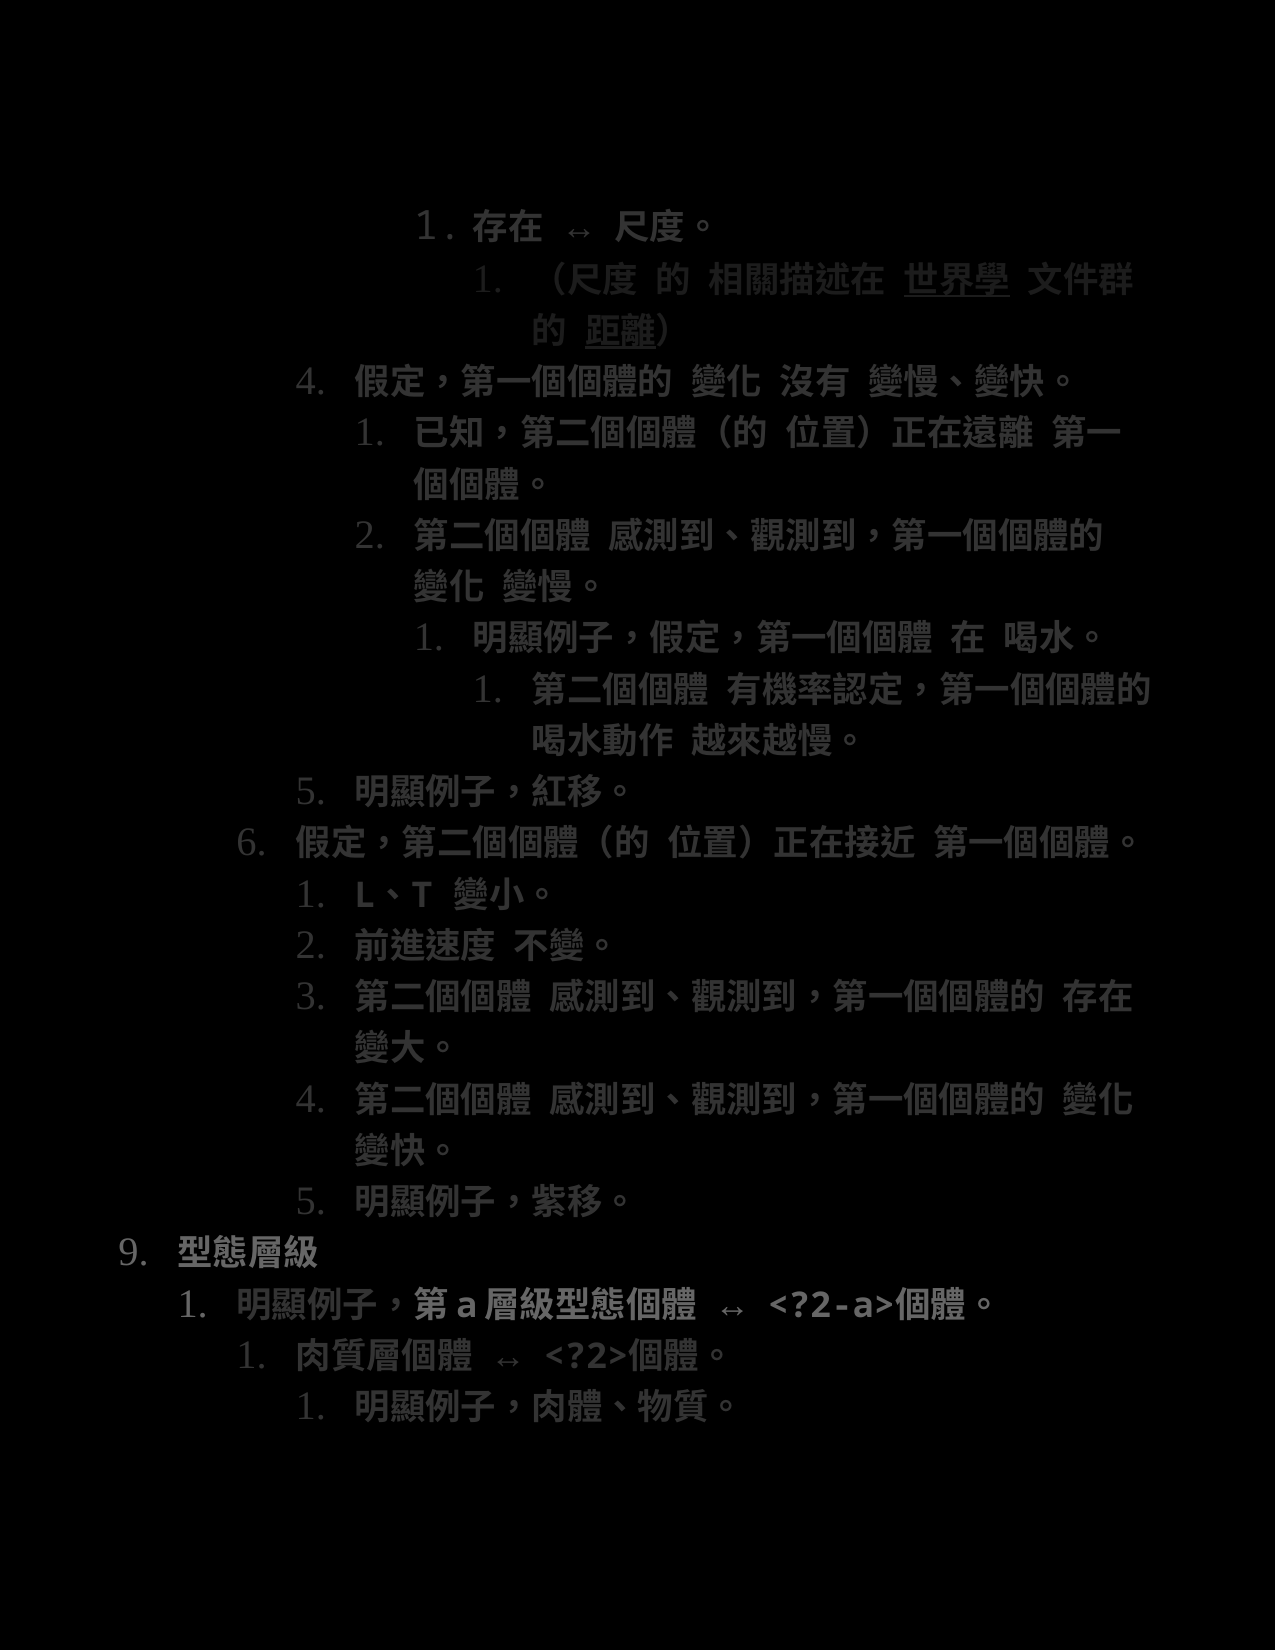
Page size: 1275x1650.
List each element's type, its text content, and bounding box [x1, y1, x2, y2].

list L、T 變小。 [295, 866, 1157, 917]
list 第二個個體 感測到、觀測到，第一個個體的 變化 變慢。 [354, 507, 1157, 610]
list 第二個個體 感測到、觀測到，第一個個體的 存在 變大。 [295, 968, 1157, 1071]
list 第二個個體 感測到、觀測到，第一個個體的 變化 變快。 [295, 1071, 1157, 1173]
list 型態層級 [118, 1225, 1157, 1276]
list 存在 ↔ 尺度。 [413, 196, 1157, 251]
list 明顯例子，肉體、物質。 [295, 1379, 1157, 1430]
list 前進速度 不變。 [295, 917, 1157, 968]
list 明顯例子，假定，第一個個體 在 喝水。 [413, 610, 1157, 661]
list 明顯例子，紫移。 [295, 1173, 1157, 1225]
list 第二個個體 有機率認定，第一個個體的 喝水動作 越來越慢。 [472, 661, 1157, 763]
list 明顯例子，紅移。 [295, 763, 1157, 815]
list （尺度 的 相關描述在 世界學 文件群的 距離） [472, 251, 1157, 353]
list 肉質層個體 ↔ <?2>個體。 [236, 1327, 1157, 1379]
list 明顯例子，第a層級型態個體 ↔ <?2-a>個體。 [177, 1276, 1157, 1327]
list 假定，第二個個體（的 位置）正在接近 第一個個體。 [236, 815, 1157, 866]
list 已知，第二個個體（的 位置）正在遠離 第一個個體。 [354, 405, 1157, 507]
list 假定，第一個個體的 變化 沒有 變慢、變快。 [295, 353, 1157, 405]
